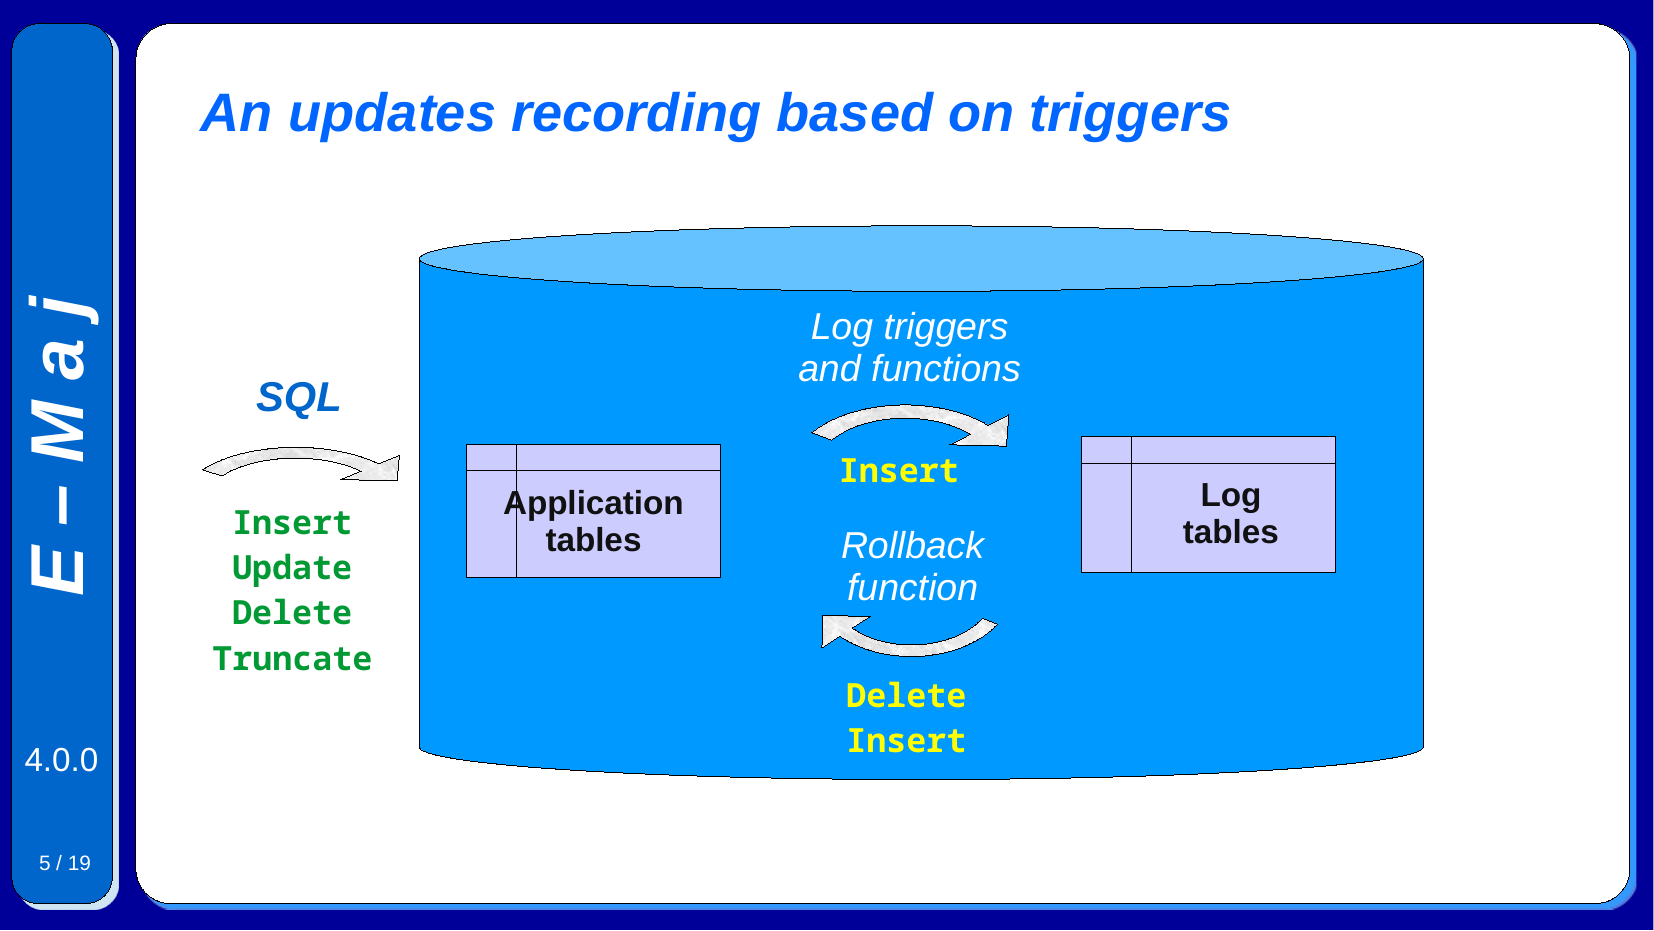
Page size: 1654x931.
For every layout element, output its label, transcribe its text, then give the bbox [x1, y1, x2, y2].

title An updates recording based on triggers [200, 34, 1575, 191]
text_box SQL [194, 366, 404, 428]
text_box Log triggers and functions [761, 298, 1058, 398]
text_box Rollback function [755, 516, 1070, 616]
text_box [419, 260, 1424, 780]
text_box Insert [817, 439, 981, 494]
text_box Insert Update Delete Truncate [183, 491, 402, 661]
text_box Application tables [448, 476, 739, 569]
text_box Delete Insert [802, 664, 1010, 759]
text_box Log tables [1138, 468, 1323, 561]
text_box [202, 447, 400, 481]
